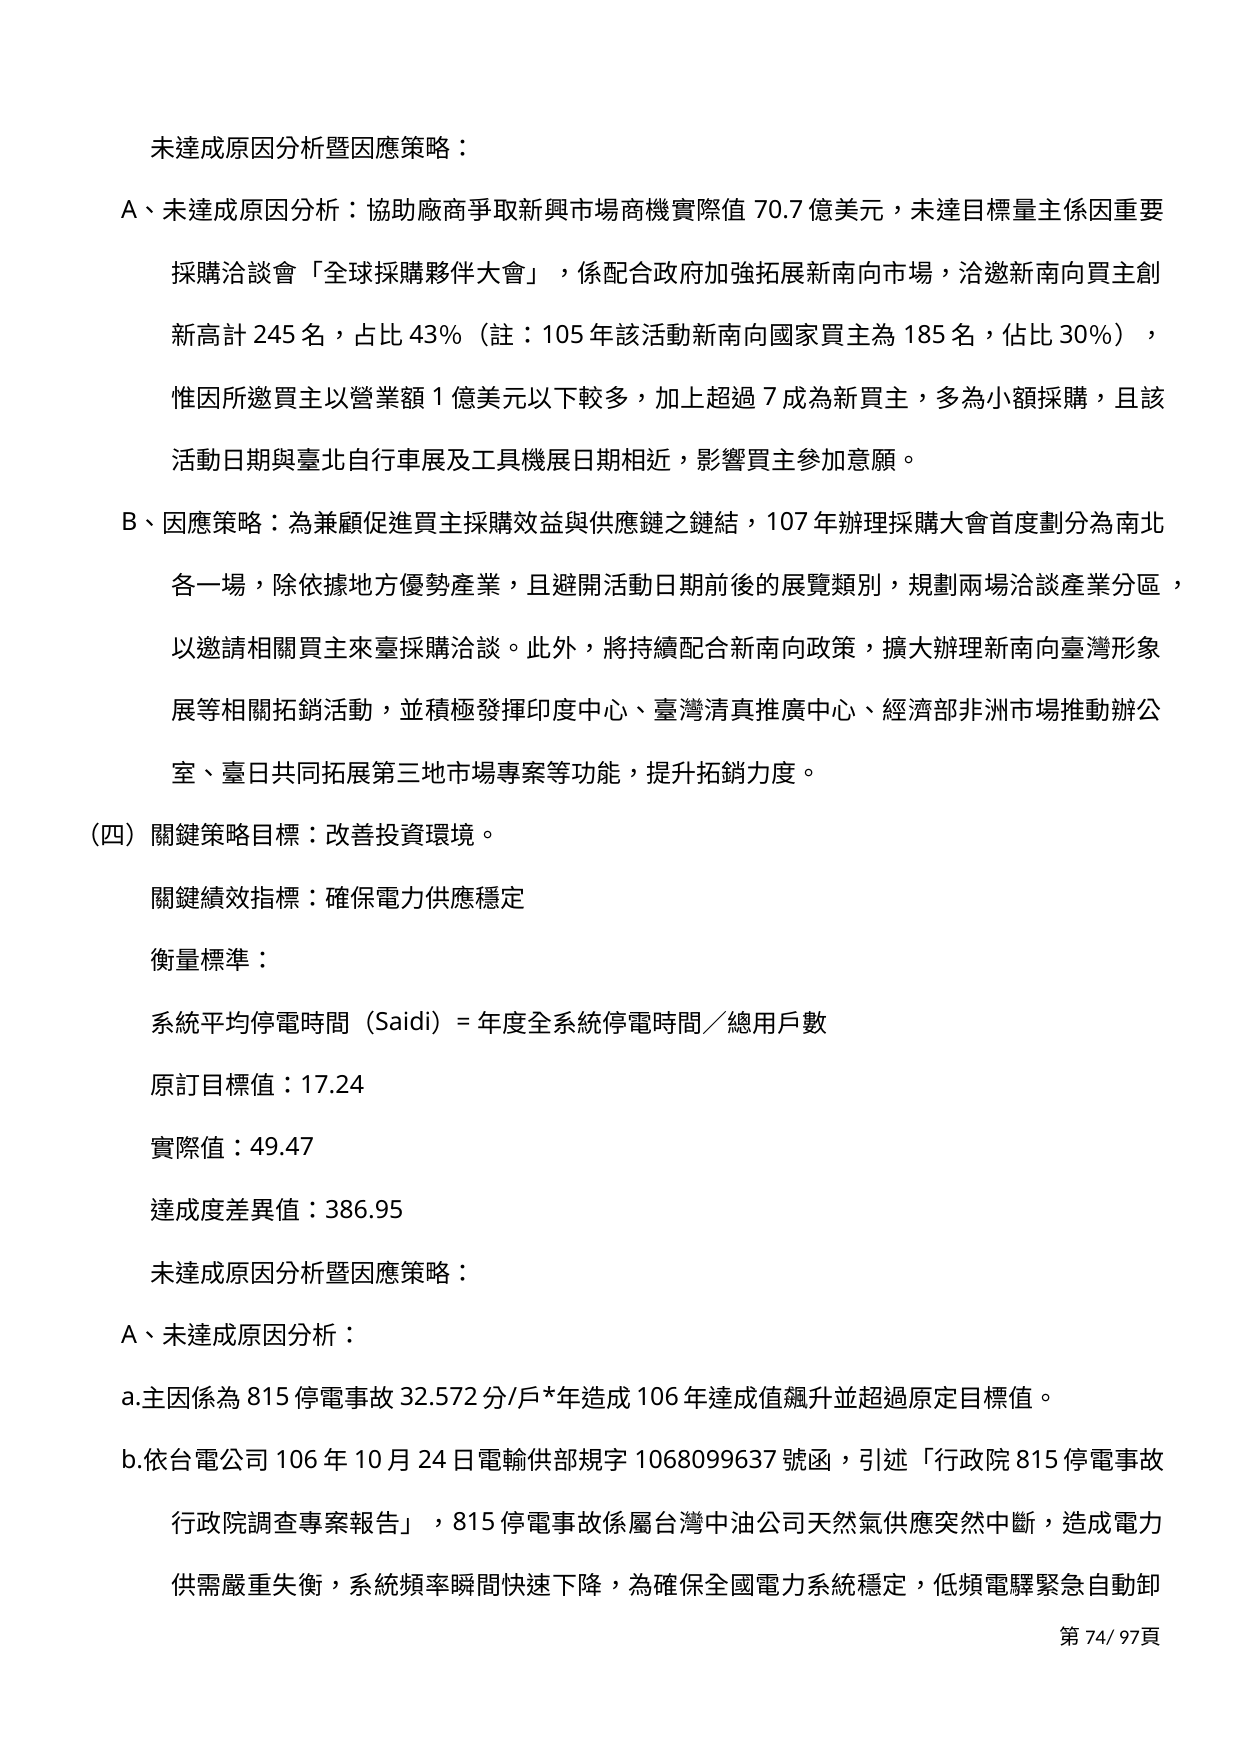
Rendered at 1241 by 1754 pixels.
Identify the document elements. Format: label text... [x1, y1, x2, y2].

text 原訂目標值：17.24 [150, 1042, 1165, 1104]
text 達成度差異值：386.95 [150, 1167, 1165, 1229]
text 未達成原因分析暨因應策略： [150, 104, 1165, 167]
text 未達成原因分析暨因應策略： [150, 1229, 1165, 1292]
text 關鍵績效指標：確保電力供應穩定 [150, 854, 1165, 917]
subtitle （四）關鍵策略目標：改善投資環境。 [75, 792, 1165, 854]
text b.依台電公司106年10月24日電輸供部規字1068099637號函，引述「行政院815停電事故行政院調查專案報告」，815停電事故係屬台灣中油公司天然氣供應突然中斷，造成電力供需嚴重失衡，系統頻率瞬間快速下降，為確保全國電力系統穩定，低頻電驛緊急自動卸 [121, 1417, 1165, 1604]
text a.主因係為815停電事故32.572分/戶*年造成106年達成值飆升並超過原定目標值。 [121, 1354, 1165, 1417]
text A、未達成原因分析： [121, 1292, 1165, 1354]
text 實際值：49.47 [150, 1104, 1165, 1167]
text A、未達成原因分析：協助廠商爭取新興市場商機實際值70.7億美元，未達目標量主係因重要採購洽談會「全球採購夥伴大會」，係配合政府加強拓展新南向市場，洽邀新南向買主創新高計245名，占比43％（註：105年該活動新南向國家買主為185名，佔比30％），惟因所邀買主以營業額1億美元以下較多，加上超過7成為新買主，多為小額採購，且該活動日期與臺北自行車展及工具機展日期相近，影響買主參加意願。 [121, 167, 1165, 479]
text B、因應策略：為兼顧促進買主採購效益與供應鏈之鏈結，107年辦理採購大會首度劃分為南北各一場，除依據地方優勢產業，且避開活動日期前後的展覽類別，規劃兩場洽談產業分區，以邀請相關買主來臺採購洽談。此外，將持續配合新南向政策，擴大辦理新南向臺灣形象展等相關拓銷活動，並積極發揮印度中心、臺灣清真推廣中心、經濟部非洲市場推動辦公室、臺日共同拓展第三地市場專案等功能，提升拓銷力度。 [121, 479, 1165, 792]
text 衡量標準： [150, 917, 1165, 979]
text 系統平均停電時間（Saidi）= 年度全系統停電時間／總用戶數 [150, 979, 1165, 1042]
